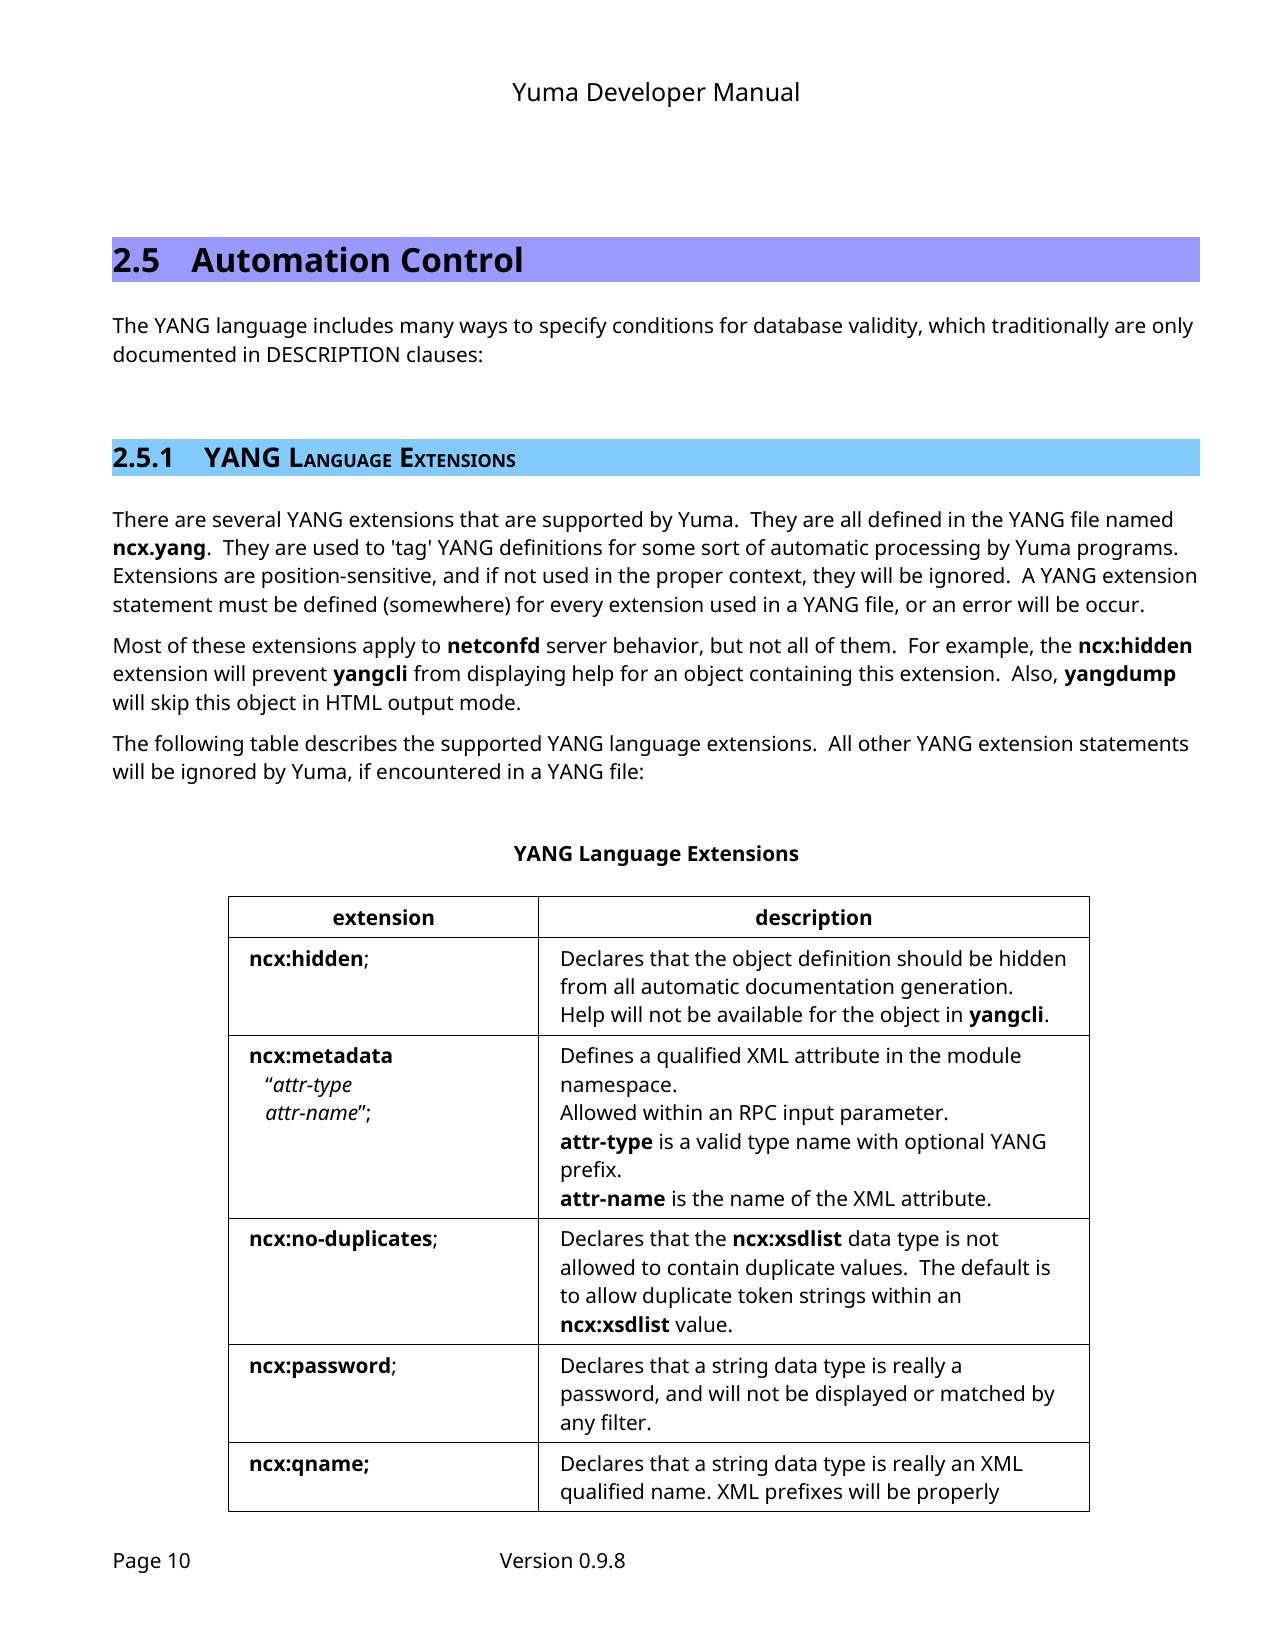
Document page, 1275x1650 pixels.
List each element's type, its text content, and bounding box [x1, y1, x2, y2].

text The following table describes the supported YANG language extensions. All other YANG extension statements will be ignored by Yuma, if encountered in a YANG file: [112, 729, 1200, 786]
table_cell Declares that the object definition should be hidden from all automatic documentation generation. Help will not be available for the object in yangcli. [539, 938, 1089, 1035]
table_header description [539, 897, 1089, 937]
table_cell ncx:password; [229, 1345, 538, 1442]
table_cell ncx:metadata “attr-type attr-name”; [229, 1036, 538, 1218]
subtitle YANG Language Extensions [112, 439, 1200, 476]
table_cell ncx:qname; [229, 1443, 538, 1511]
table_header extension [229, 897, 538, 937]
text Most of these extensions apply to netconfd server behavior, but not all of them. For example, the ncx:hidden extension will prevent yangcli from displaying help for an object containing this extension. Also, yangdump will skip this object in HTML output mode. [112, 631, 1200, 716]
table_cell Declares that a string data type is really an XML qualified name. XML prefixes will be properly [539, 1443, 1089, 1511]
subtitle YANG Language Extensions [127, 839, 1185, 867]
text The YANG language includes many ways to specify conditions for database validity, which traditionally are only documented in DESCRIPTION clauses: [112, 312, 1200, 368]
text There are several YANG extensions that are supported by Yuma. They are all defined in the YANG file named ncx.yang. They are used to 'tag' YANG definitions for some sort of automatic processing by Yuma programs. Extensions are position-sensitive, and if not used in the proper context, they will be ignored. A YANG extension statement must be defined (somewhere) for every extension used in a YANG file, or an error will be occur. [112, 505, 1200, 618]
table_cell Defines a qualified XML attribute in the module namespace. Allowed within an RPC input parameter. attr-type is a valid type name with optional YANG prefix. attr-name is the name of the XML attribute. [539, 1036, 1089, 1218]
table_cell ncx:no-duplicates; [229, 1219, 538, 1344]
table_cell ncx:hidden; [229, 938, 538, 1035]
subtitle Automation Control [112, 237, 1200, 282]
table_cell Declares that a string data type is really a password, and will not be displayed or matched by any filter. [539, 1345, 1089, 1442]
table_cell Declares that the ncx:xsdlist data type is not allowed to contain duplicate values. The default is to allow duplicate token strings within an ncx:xsdlist value. [539, 1219, 1089, 1344]
